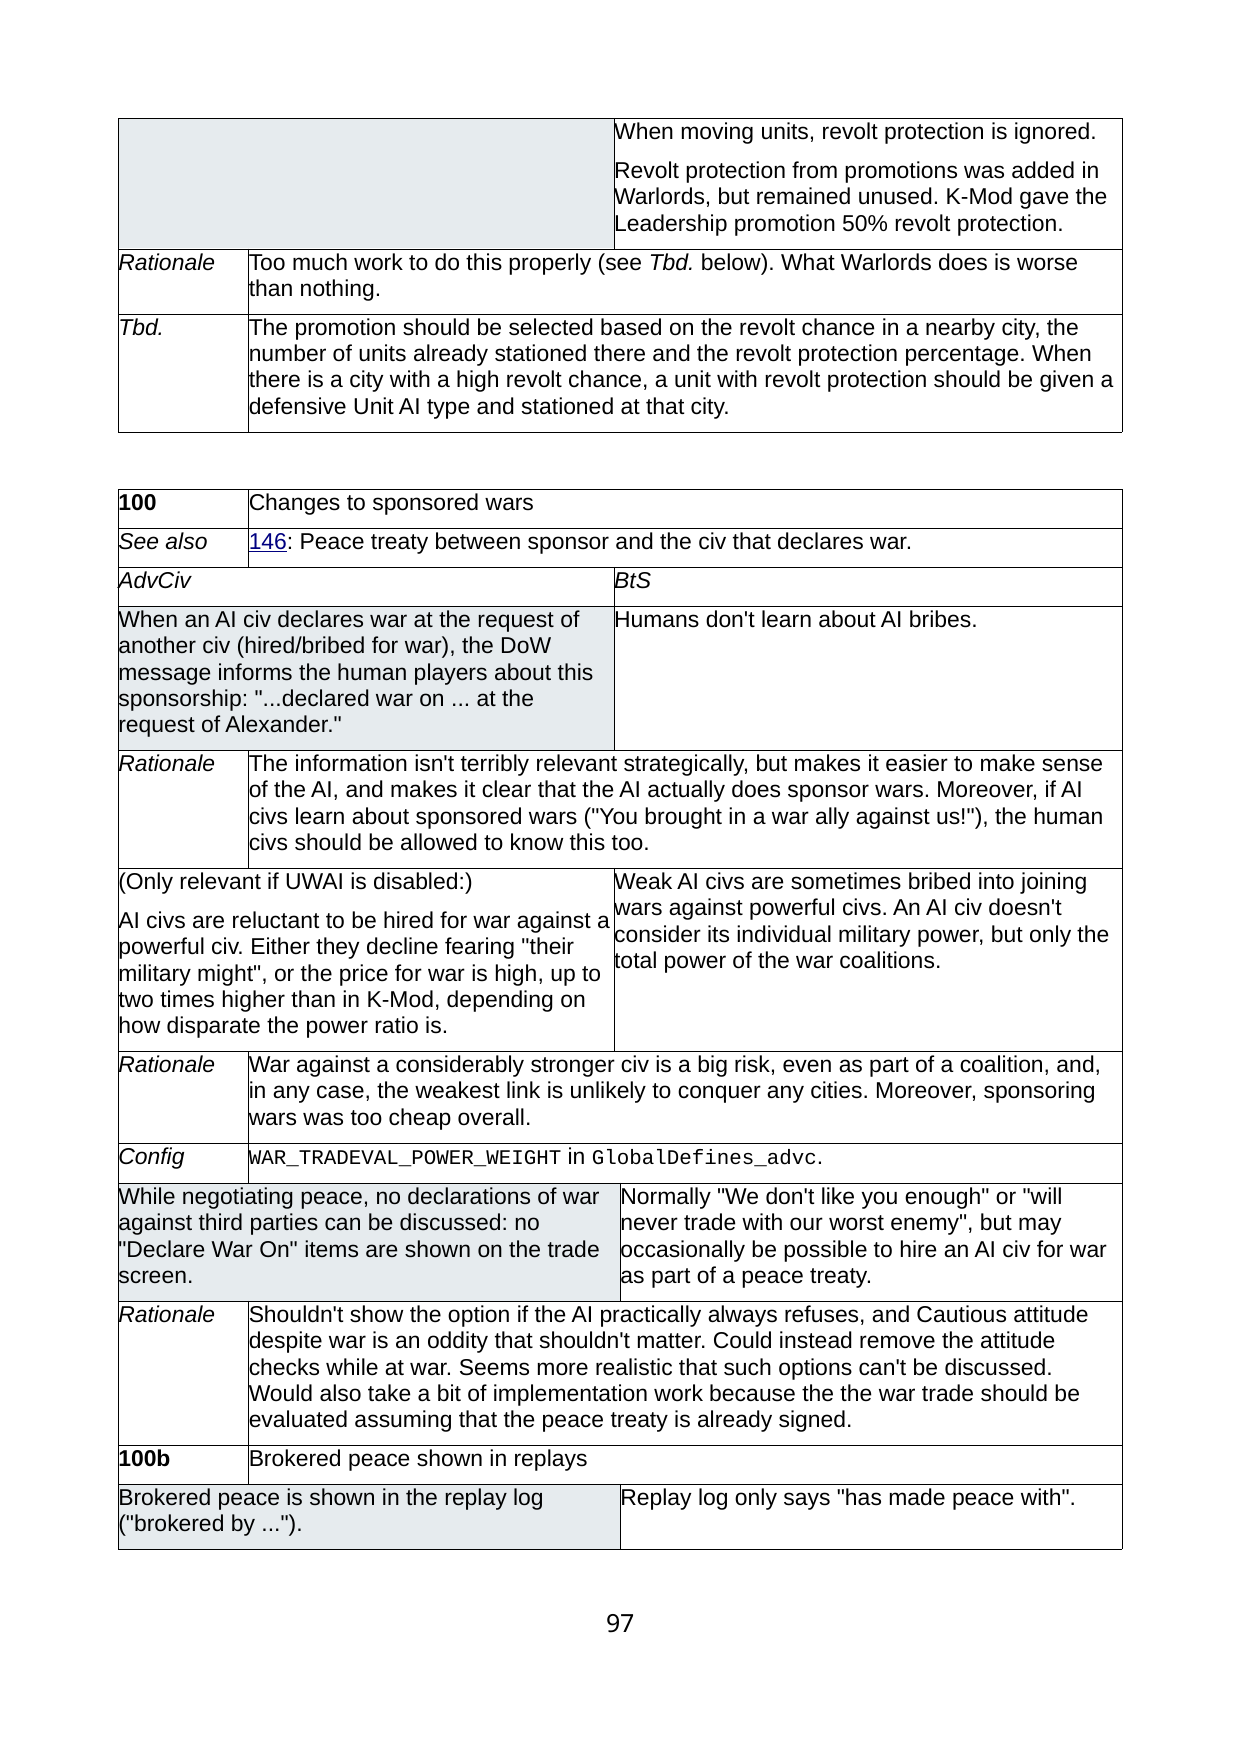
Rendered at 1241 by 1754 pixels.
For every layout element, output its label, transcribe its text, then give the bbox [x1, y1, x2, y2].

table_cell The information isn't terribly relevant strategically, but makes it easier to make sense of the AI, and makes it clear that the AI actually does sponsor wars. Moreover, if AI civs learn about sponsored wars ("You brought in a war ally against us!"), the human civs should be allowed to know this too. [249, 751, 1122, 868]
table_cell Weak AI civs are sometimes bribed into joining wars against powerful civs. An AI civ doesn't consider its individual military power, but only the total power of the war coalitions. [615, 869, 1122, 1051]
table_cell [119, 119, 614, 248]
table_cell The promotion should be selected based on the revolt chance in a nearby city, the number of units already stationed there and the revolt protection percentage. When there is a city with a high revolt chance, a unit with revolt protection should be given a defensive Unit AI type and stationed at that city. [249, 315, 1122, 432]
table_cell When moving units, revolt protection is ignored. Revolt protection from promotions was added in Warlords, but remained unused. K-Mod gave the Leadership promotion 50% revolt protection. [615, 119, 1122, 248]
table_cell Brokered peace shown in replays [249, 1446, 1122, 1484]
table_header 100 [119, 490, 248, 528]
table_cell Rationale [119, 250, 248, 314]
table_header Changes to sponsored wars [249, 490, 1122, 528]
table_cell Humans don't learn about AI bribes. [615, 607, 1122, 750]
table_cell 100b [119, 1446, 248, 1484]
table_cell Rationale [119, 751, 248, 868]
table_cell Brokered peace is shown in the replay log ("brokered by ..."). [119, 1485, 620, 1549]
table_cell Too much work to do this properly (see Tbd. below). What Warlords does is worse than nothing. [249, 250, 1122, 314]
table_cell AdvCiv [119, 568, 614, 606]
table_cell Rationale [119, 1052, 248, 1142]
table_cell Tbd. [119, 315, 248, 432]
table_cell Shouldn't show the option if the AI practically always refuses, and Cautious attitude despite war is an oddity that shouldn't matter. Could instead remove the attitude checks while at war. Seems more realistic that such options can't be discussed. Would also take a bit of implementation work because the the war trade should be evaluated assuming that the peace treaty is already signed. [249, 1302, 1122, 1445]
table_cell War against a considerably stronger civ is a big risk, even as part of a coalition, and, in any case, the weakest link is unlikely to conquer any cities. Moreover, sponsoring wars was too cheap overall. [249, 1052, 1122, 1142]
table_cell When an AI civ declares war at the request of another civ (hired/bribed for war), the DoW message informs the human players about this sponsorship: "...declared war on ... at the request of Alexander." [119, 607, 614, 750]
table_cell BtS [615, 568, 1122, 606]
table_cell While negotiating peace, no declarations of war against third parties can be discussed: no "Declare War On" items are shown on the trade screen. [119, 1184, 620, 1301]
table_cell See also [119, 529, 248, 567]
table_cell Rationale [119, 1302, 248, 1445]
table_cell Normally "We don't like you enough" or "will never trade with our worst enemy", but may occasionally be possible to hire an AI civ for war as part of a peace treaty. [621, 1184, 1122, 1301]
table_cell (Only relevant if UWAI is disabled:) AI civs are reluctant to be hired for war against a powerful civ. Either they decline fearing "their military might", or the price for war is high, up to two times higher than in K-Mod, depending on how disparate the power ratio is. [119, 869, 614, 1051]
table_cell WAR_TRADEVAL_POWER_WEIGHT in GlobalDefines_advc. [249, 1144, 1122, 1183]
table_cell 146: Peace treaty between sponsor and the civ that declares war. [249, 529, 1122, 567]
table_cell Replay log only says "has made peace with". [621, 1485, 1122, 1549]
table_cell Config [119, 1144, 248, 1183]
